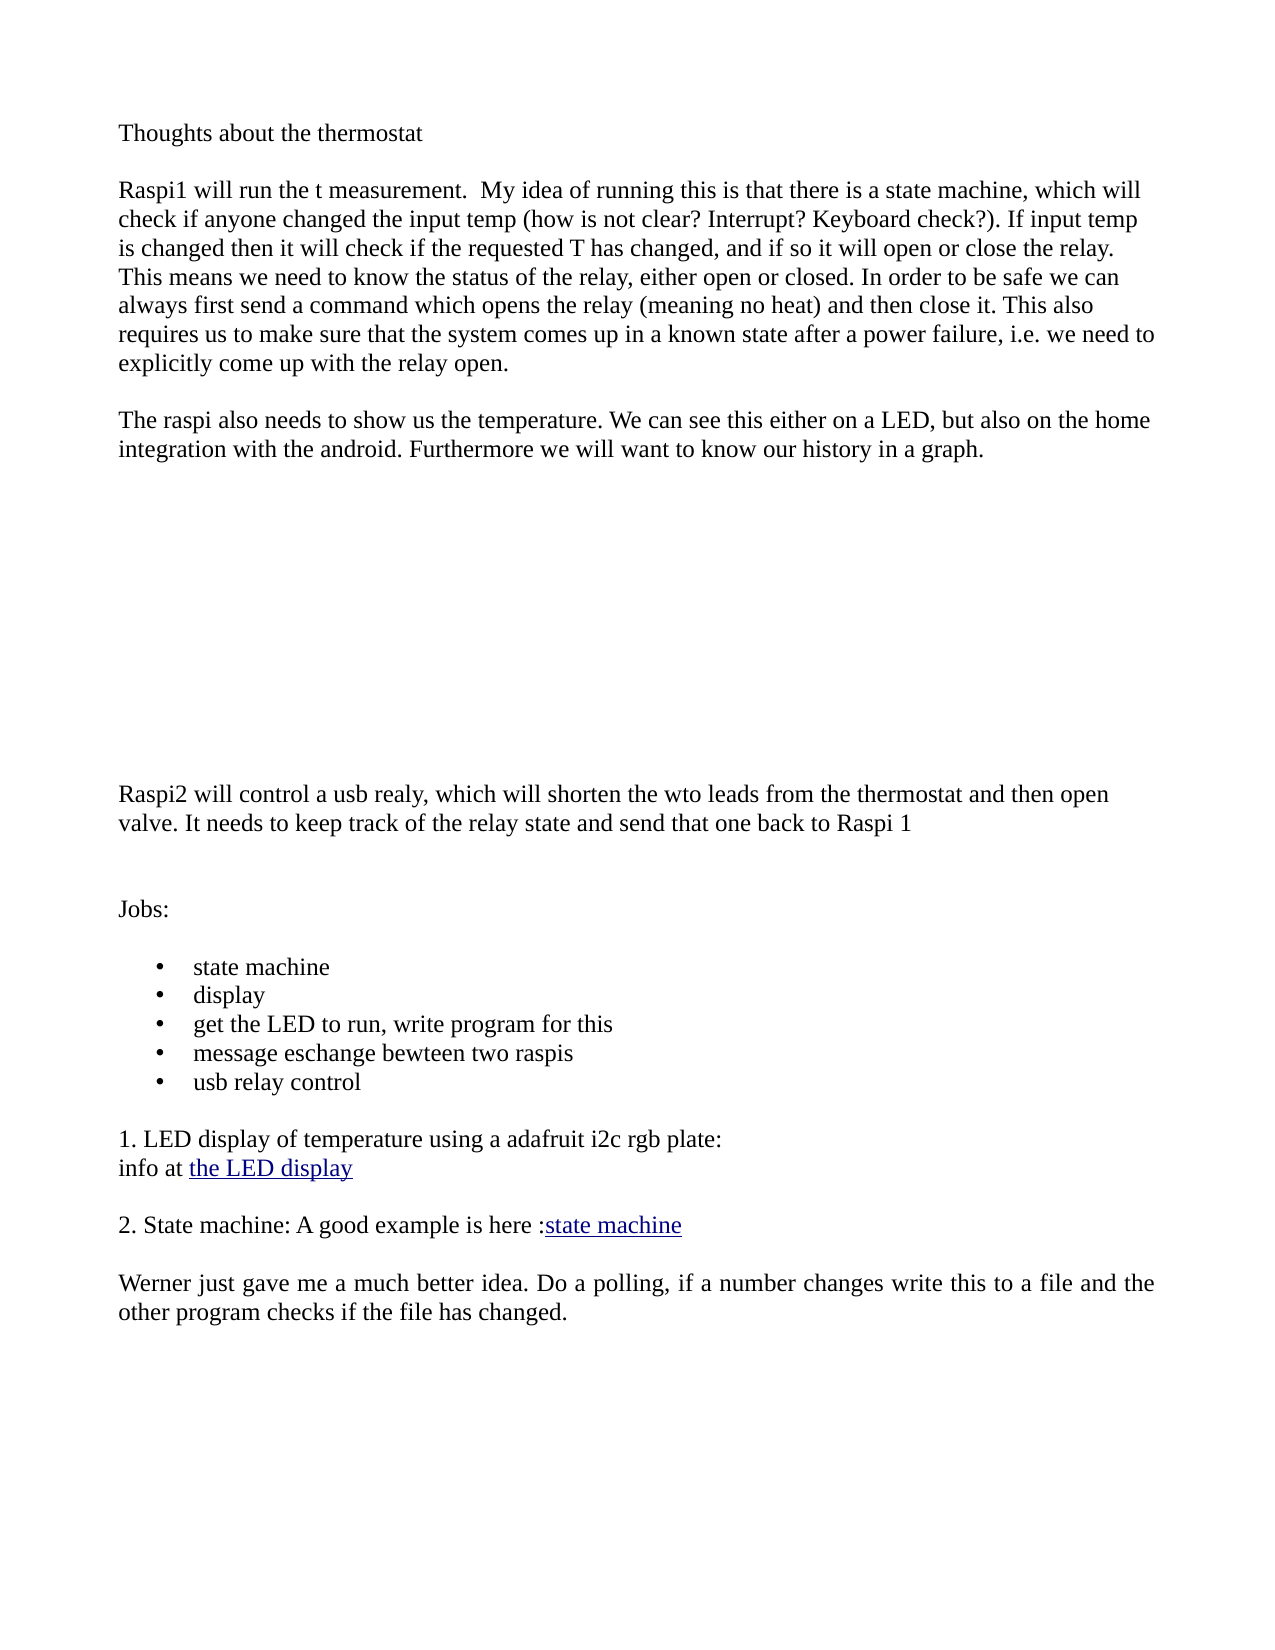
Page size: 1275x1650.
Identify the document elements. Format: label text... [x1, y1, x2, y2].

list state machine [156, 952, 1157, 981]
text Jobs: [118, 894, 1157, 923]
text Raspi2 will control a usb realy, which will shorten the wto leads from the thermostat and then open valve. It needs to keep track of the relay state and send that one back to Raspi 1 [118, 779, 1157, 837]
text integration with the android. Furthermore we will want to know our history in a graph. [118, 434, 1157, 463]
text The raspi also needs to show us the temperature. We can see this either on a LED, but also on the home [118, 406, 1157, 434]
text 1. LED display of temperature using a adafruit i2c rgb plate: [118, 1124, 1157, 1153]
text info at the LED display [118, 1153, 1157, 1182]
list get the LED to run, write program for this [156, 1009, 1157, 1038]
text 2. State machine: A good example is here :state machine [118, 1211, 1157, 1239]
text Thoughts about the thermostat [118, 118, 1157, 147]
list usb relay control [156, 1067, 1157, 1096]
text Raspi1 will run the t measurement. My idea of running this is that there is a state machine, which will check if anyone changed the input temp (how is not clear? Interrupt? Keyboard check?). If input temp is changed then it will check if the requested T has changed, and if so it will open or close the relay. This means we need to know the status of the relay, either open or closed. In order to be safe we can always first send a command which opens the relay (meaning no heat) and then close it. This also requires us to make sure that the system comes up in a known state after a power failure, i.e. we need to explicitly come up with the relay open. [118, 176, 1157, 377]
list display [156, 981, 1157, 1009]
list message eschange bewteen two raspis [156, 1038, 1157, 1067]
text Werner just gave me a much better idea. Do a polling, if a number changes write this to a file and the other program checks if the file has changed. [118, 1268, 1157, 1326]
